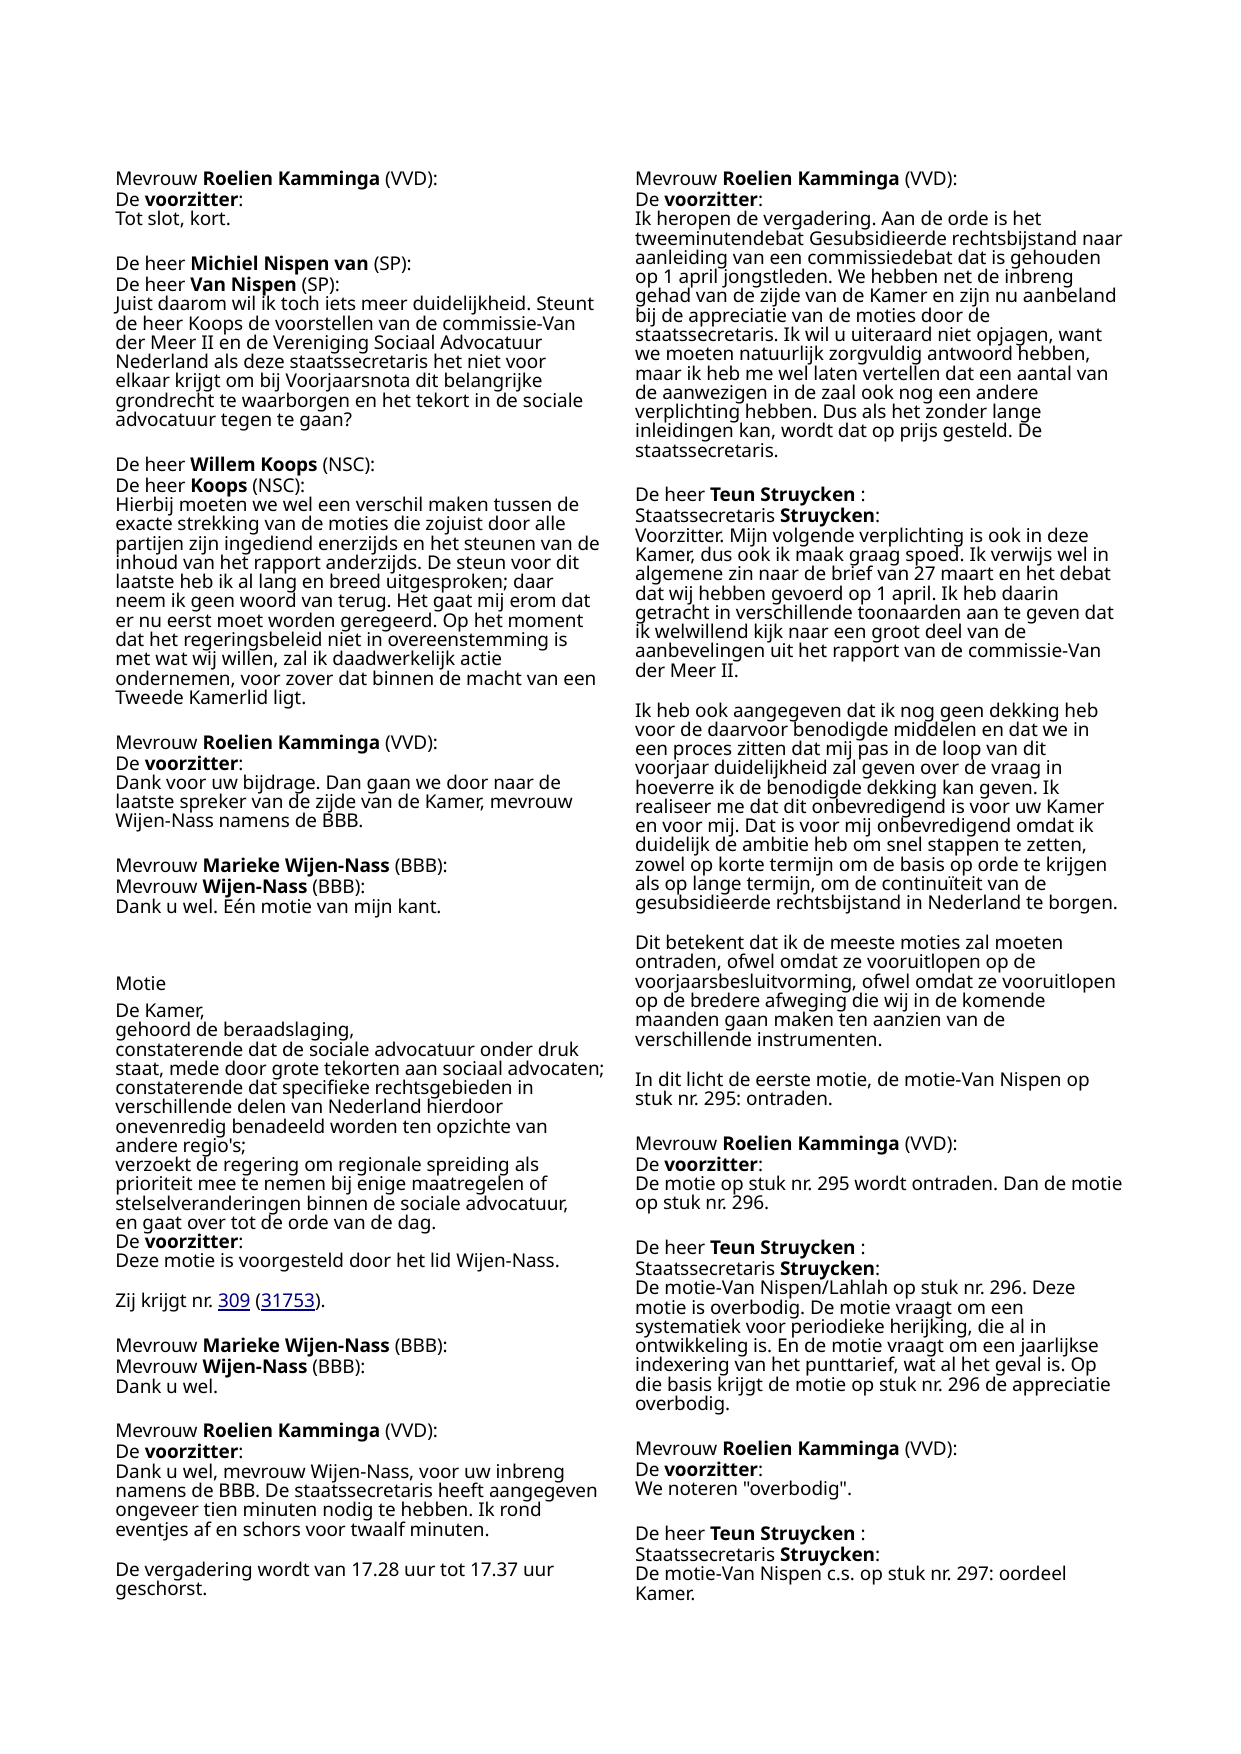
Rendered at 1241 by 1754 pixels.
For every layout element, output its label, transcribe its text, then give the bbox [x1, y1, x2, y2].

text Dank voor uw bijdrage. Dan gaan we door naar de laatste spreker van de zijde van de Kamer, mevrouw Wijen-Nass namens de BBB. [115, 774, 605, 832]
text Mevrouw Wijen-Nass (BBB): [115, 878, 605, 898]
text Mevrouw Roelien Kamminga (VVD): [115, 1418, 605, 1443]
text De heer Teun Struycken : [635, 1520, 1125, 1546]
text Mevrouw Marieke Wijen-Nass (BBB): [115, 853, 605, 878]
text De voorzitter: [115, 755, 605, 774]
text De heer Michiel Nispen van (SP): [115, 250, 605, 276]
text Dank u wel. [115, 1378, 605, 1397]
text verzoekt de regering om regionale spreiding als prioriteit mee te nemen bij enige maatregelen of stelselveranderingen binnen de sociale advocatuur, [115, 1156, 605, 1214]
text Mevrouw Wijen-Nass (BBB): [115, 1358, 605, 1378]
text en gaat over tot de orde van de dag. [115, 1214, 605, 1233]
text Juist daarom wil ik toch iets meer duidelijkheid. Steunt de heer Koops de voorstellen van de commissie-Van der Meer II en de Vereniging Sociaal Advocatuur Nederland als deze staatssecretaris het niet voor elkaar krijgt om bij Voorjaarsnota dit belangrijke grondrecht te waarborgen en het tekort in de sociale advocatuur tegen te gaan? [115, 295, 605, 430]
text De heer Koops (NSC): [115, 477, 605, 496]
text In dit licht de eerste motie, de motie-Van Nispen op stuk nr. 295: ontraden. [635, 1071, 1125, 1109]
text De motie-Van Nispen c.s. op stuk nr. 297: oordeel Kamer. [635, 1565, 1125, 1604]
text De voorzitter: [635, 1156, 1125, 1175]
text De voorzitter: [115, 1443, 605, 1463]
text De vergadering wordt van 17.28 uur tot 17.37 uur geschorst. [115, 1561, 605, 1599]
text Hierbij moeten we wel een verschil maken tussen de exacte strekking van de moties die zojuist door alle partijen zijn ingediend enerzijds en het steunen van de inhoud van het rapport anderzijds. De steun voor dit laatste heb ik al lang en breed uitgesproken; daar neem ik geen woord van terug. Het gaat mij erom dat er nu eerst moet worden geregeerd. Op het moment dat het regeringsbeleid niet in overeenstemming is met wat wij willen, zal ik daadwerkelijk actie ondernemen, voor zover dat binnen de macht van een Tweede Kamerlid ligt. [115, 496, 605, 708]
text Dank u wel. Eén motie van mijn kant. [115, 898, 605, 917]
text De heer Teun Struycken : [635, 1234, 1125, 1260]
text De motie op stuk nr. 295 wordt ontraden. Dan de motie op stuk nr. 296. [635, 1175, 1125, 1213]
text Mevrouw Marieke Wijen-Nass (BBB): [115, 1333, 605, 1358]
text gehoord de beraadslaging, [115, 1021, 605, 1041]
text Staatssecretaris Struycken: [635, 1546, 1125, 1565]
text Mevrouw Roelien Kamminga (VVD): [115, 729, 605, 755]
text Staatssecretaris Struycken: [635, 507, 1125, 527]
text Mevrouw Roelien Kamminga (VVD): [635, 165, 1125, 191]
text Staatssecretaris Struycken: [635, 1260, 1125, 1279]
text Dit betekent dat ik de meeste moties zal moeten ontraden, ofwel omdat ze vooruitlopen op de voorjaarsbesluitvorming, ofwel omdat ze vooruitlopen op de bredere afweging die wij in de komende maanden gaan maken ten aanzien van de verschillende instrumenten. [635, 934, 1125, 1050]
text We noteren "overbodig". [635, 1480, 1125, 1499]
text Motie [115, 970, 605, 996]
text Deze motie is voorgesteld door het lid Wijen-Nass. [115, 1252, 605, 1272]
text Mevrouw Roelien Kamminga (VVD): [115, 165, 605, 191]
text Mevrouw Roelien Kamminga (VVD): [635, 1130, 1125, 1156]
text Zij krijgt nr. 309 (31753). [115, 1292, 605, 1312]
text De heer Van Nispen (SP): [115, 276, 605, 295]
text De heer Teun Struycken : [635, 482, 1125, 507]
text Dank u wel, mevrouw Wijen-Nass, voor uw inbreng namens de BBB. De staatssecretaris heeft aangegeven ongeveer tien minuten nodig te hebben. Ik rond eventjes af en schors voor twaalf minuten. [115, 1463, 605, 1540]
text constaterende dat de sociale advocatuur onder druk staat, mede door grote tekorten aan sociaal advocaten; [115, 1041, 605, 1079]
text De motie-Van Nispen/Lahlah op stuk nr. 296. Deze motie is overbodig. De motie vraagt om een systematiek voor periodieke herijking, die al in ontwikkeling is. En de motie vraagt om een jaarlijkse indexering van het punttarief, wat al het geval is. Op die basis krijgt de motie op stuk nr. 296 de appreciatie overbodig. [635, 1279, 1125, 1414]
text De voorzitter: [115, 1233, 605, 1252]
text Tot slot, kort. [115, 210, 605, 229]
text De voorzitter: [115, 191, 605, 210]
text De voorzitter: [635, 1461, 1125, 1480]
text De heer Willem Koops (NSC): [115, 451, 605, 477]
text Ik heropen de vergadering. Aan de orde is het tweeminutendebat Gesubsidieerde rechtsbijstand naar aanleiding van een commissiedebat dat is gehouden op 1 april jongstleden. We hebben net de inbreng gehad van de zijde van de Kamer en zijn nu aanbeland bij de appreciatie van de moties door de staatssecretaris. Ik wil u uiteraard niet opjagen, want we moeten natuurlijk zorgvuldig antwoord hebben, maar ik heb me wel laten vertellen dat een aantal van de aanwezigen in de zaal ook nog een andere verplichting hebben. Dus als het zonder lange inleidingen kan, wordt dat op prijs gesteld. De staatssecretaris. [635, 210, 1125, 461]
text Ik heb ook aangegeven dat ik nog geen dekking heb voor de daarvoor benodigde middelen en dat we in een proces zitten dat mij pas in de loop van dit voorjaar duidelijkheid zal geven over de vraag in hoeverre ik de benodigde dekking kan geven. Ik realiseer me dat dit onbevredigend is voor uw Kamer en voor mij. Dat is voor mij onbevredigend omdat ik duidelijk de ambitie heb om snel stappen te zetten, zowel op korte termijn om de basis op orde te krijgen als op lange termijn, om de continuïteit van de gesubsidieerde rechtsbijstand in Nederland te borgen. [635, 702, 1125, 913]
text Voorzitter. Mijn volgende verplichting is ook in deze Kamer, dus ook ik maak graag spoed. Ik verwijs wel in algemene zin naar de brief van 27 maart en het debat dat wij hebben gevoerd op 1 april. Ik heb daarin getracht in verschillende toonaarden aan te geven dat ik welwillend kijk naar een groot deel van de aanbevelingen uit het rapport van de commissie-Van der Meer II. [635, 527, 1125, 681]
text De Kamer, [115, 1002, 605, 1021]
text De voorzitter: [635, 191, 1125, 210]
text Mevrouw Roelien Kamminga (VVD): [635, 1435, 1125, 1461]
text constaterende dat specifieke rechtsgebieden in verschillende delen van Nederland hierdoor onevenredig benadeeld worden ten opzichte van andere regio's; [115, 1079, 605, 1156]
